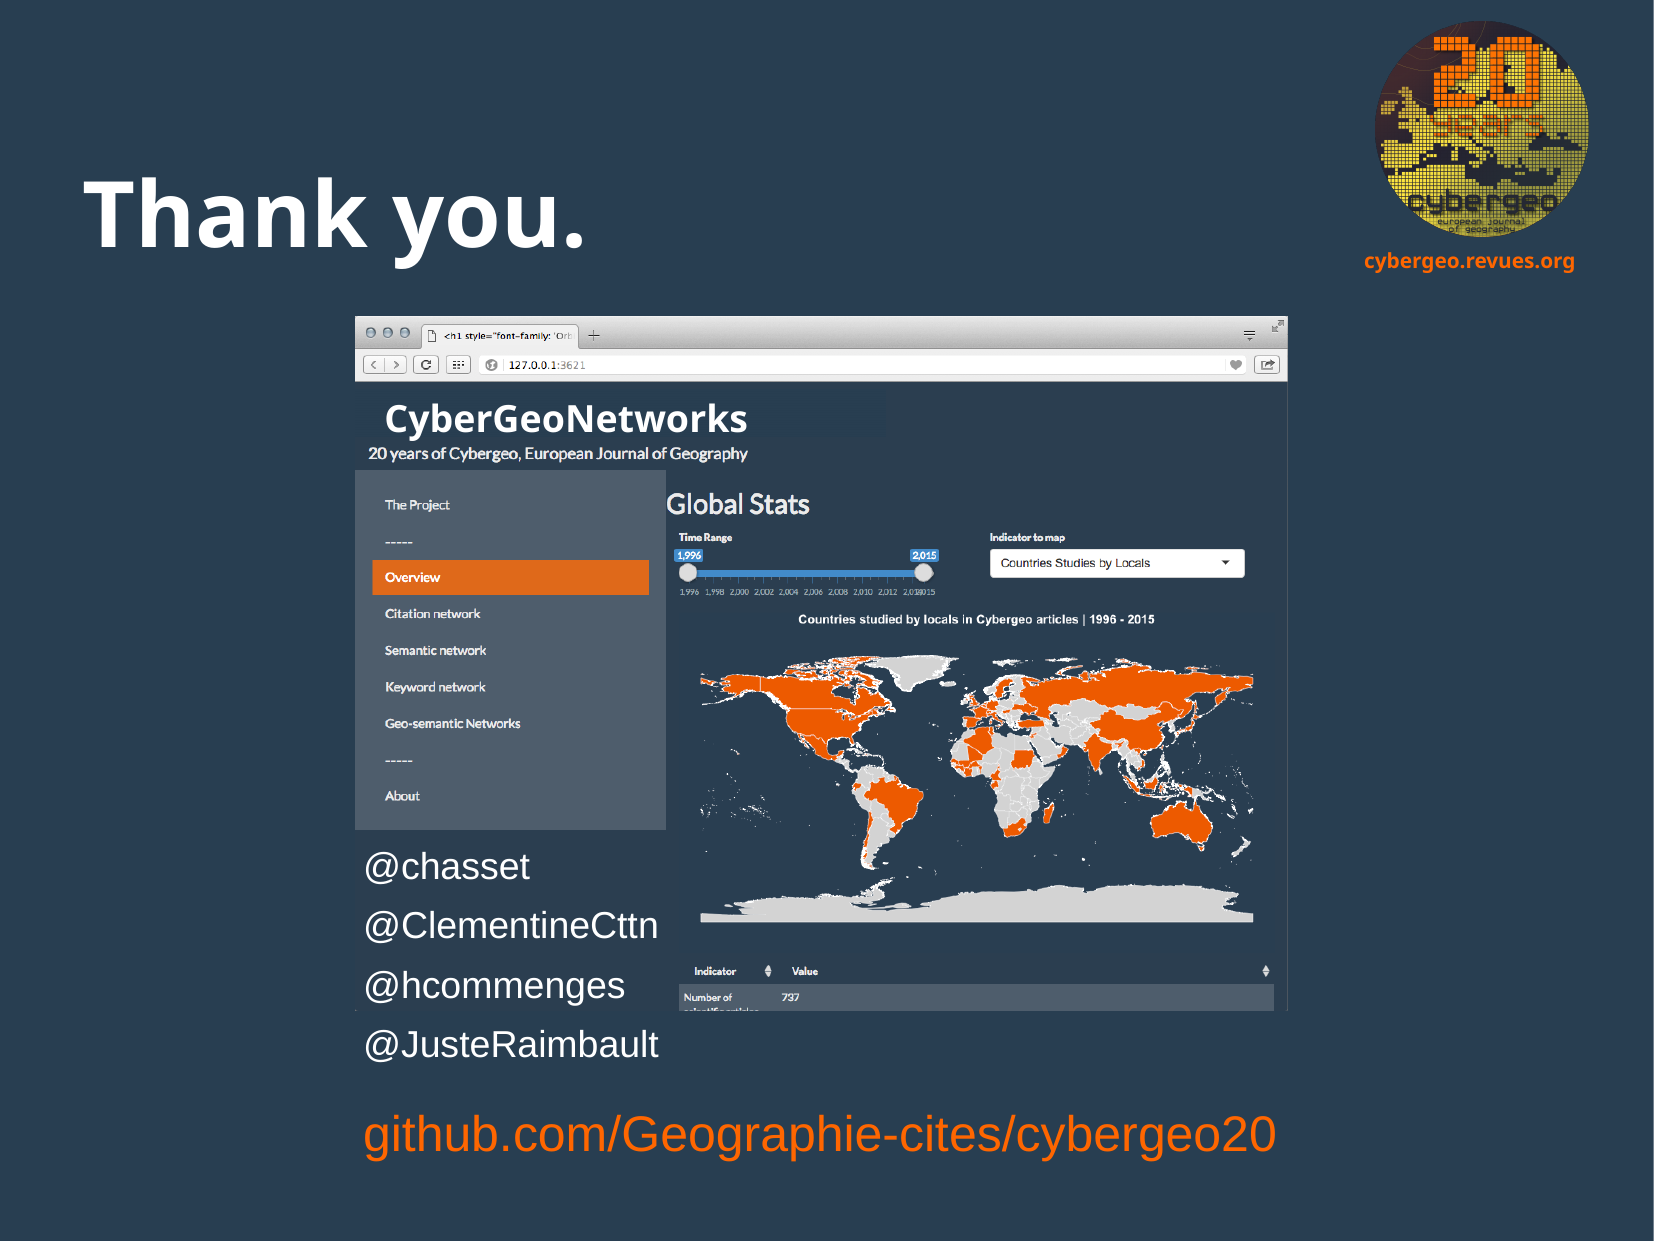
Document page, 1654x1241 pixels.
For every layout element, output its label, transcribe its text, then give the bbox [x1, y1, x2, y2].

title CyberGeoNetworks [283, 383, 850, 453]
text_box github.com/Geographie-cites/cybergeo20 [348, 1098, 1436, 1182]
text_box @JusteRaimbault [348, 1015, 703, 1099]
text_box @chasset [348, 838, 703, 897]
text_box @ClementineCttn [348, 897, 703, 981]
title Thank you. [82, 108, 1571, 316]
text_box cybergeo.revues.org [1364, 224, 1654, 297]
text_box @hcommenges [348, 981, 703, 1015]
picture [0, 0, 1654, 1241]
